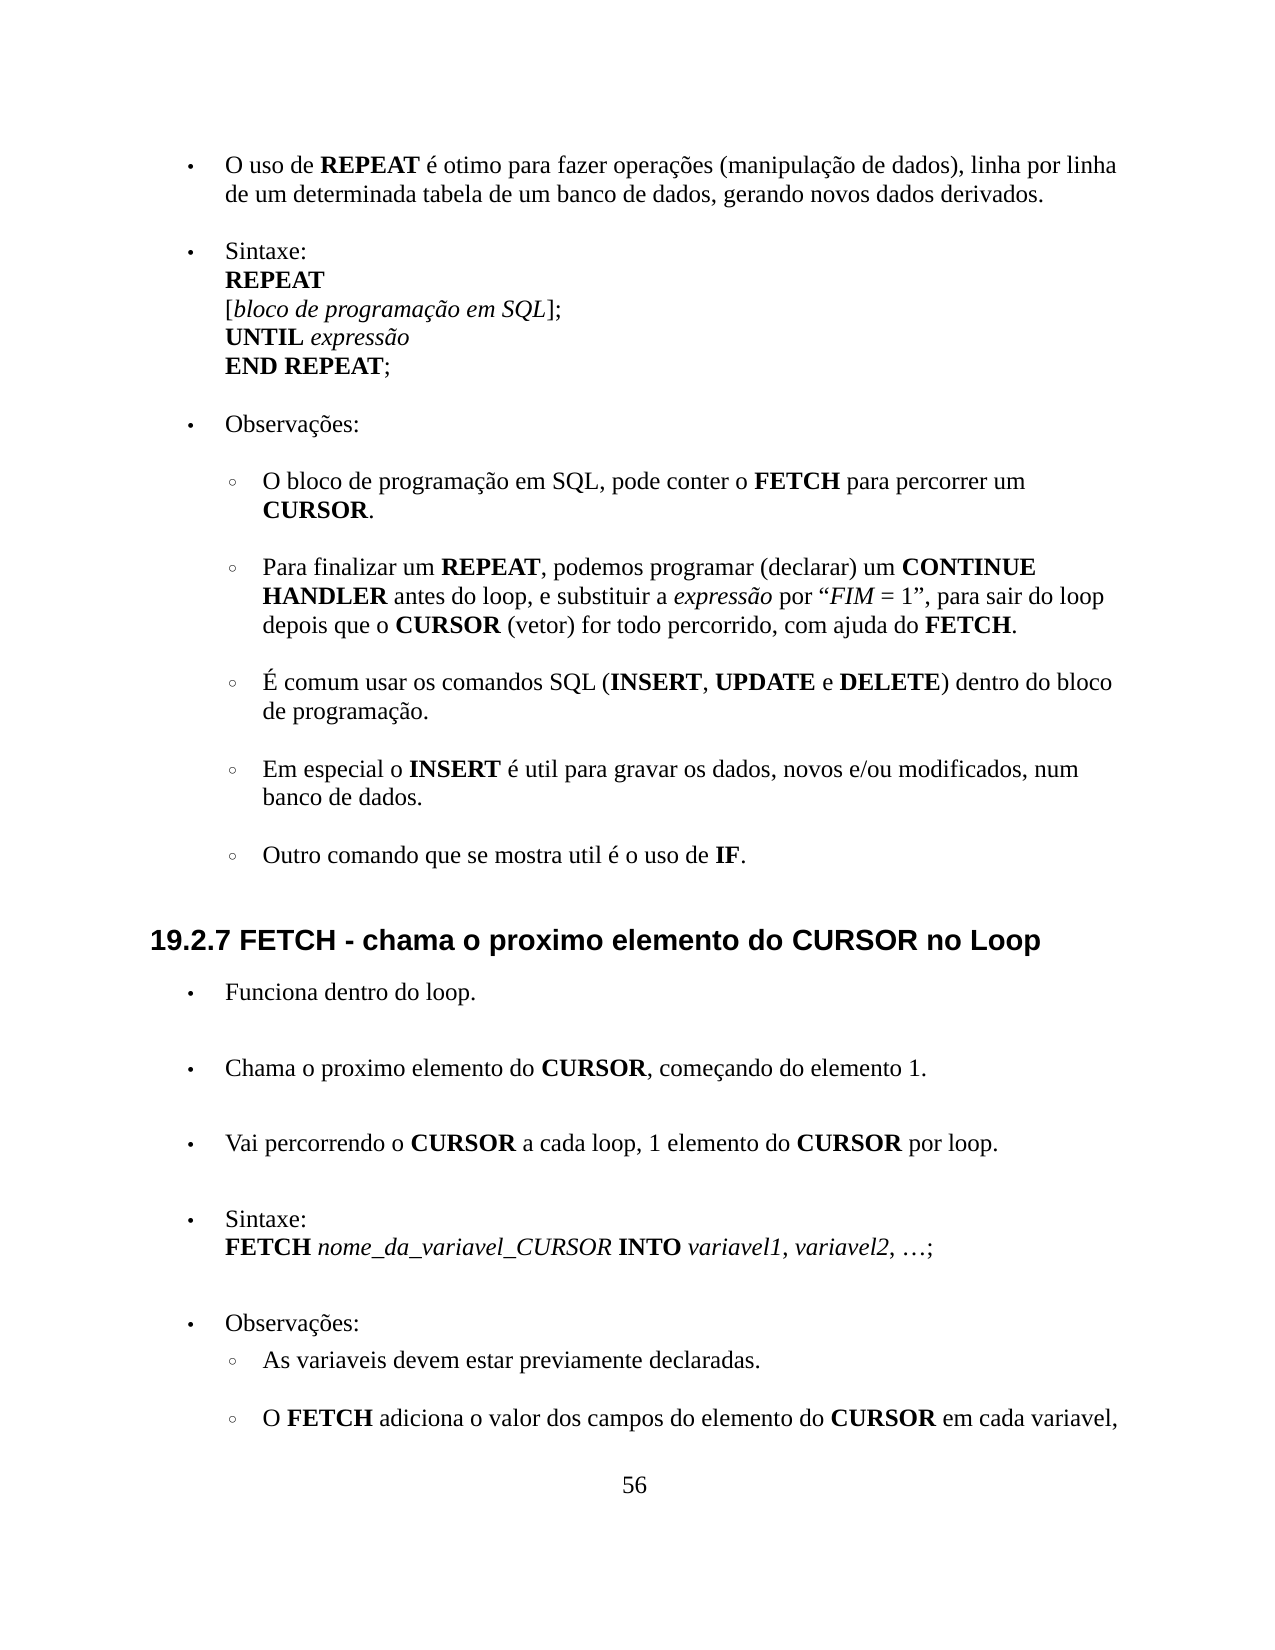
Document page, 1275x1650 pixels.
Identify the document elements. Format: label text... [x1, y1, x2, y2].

list Sintaxe: FETCH nome_da_variavel_CURSOR INTO variavel1, variavel2, …; [187, 1204, 1125, 1290]
list O FETCH adiciona o valor dos campos do elemento do CURSOR em cada variavel, [225, 1403, 1125, 1432]
list É comum usar os comandos SQL (INSERT, UPDATE e DELETE) dentro do bloco de programação. [225, 667, 1125, 754]
list As variaveis devem estar previamente declaradas. [225, 1346, 1125, 1403]
list Observações: [187, 409, 1125, 466]
list Observações: [187, 1308, 1125, 1337]
list O bloco de programação em SQL, pode conter o FETCH para percorrer um CURSOR. [225, 466, 1125, 552]
list Funciona dentro do loop. [187, 977, 1125, 1035]
list Chama o proximo elemento do CURSOR, começando do elemento 1. [187, 1053, 1125, 1110]
subtitle 19.2.7 FETCH - chama o proximo elemento do CURSOR no Loop [150, 922, 1125, 956]
list O uso de REPEAT é otimo para fazer operações (manipulação de dados), linha por linha de um determinada tabela de um banco de dados, gerando novos dados derivados. [187, 150, 1125, 236]
list Outro comando que se mostra util é o uso de IF. [225, 840, 1125, 897]
list Vai percorrendo o CURSOR a cada loop, 1 elemento do CURSOR por loop. [187, 1128, 1125, 1186]
list Para finalizar um REPEAT, podemos programar (declarar) um CONTINUE HANDLER antes do loop, e substituir a expressão por “FIM = 1”, para sair do loop depois que o CURSOR (vetor) for todo percorrido, com ajuda do FETCH. [225, 552, 1125, 667]
list Sintaxe: REPEAT [bloco de programação em SQL]; UNTIL expressão END REPEAT; [187, 236, 1125, 409]
list Em especial o INSERT é util para gravar os dados, novos e/ou modificados, num banco de dados. [225, 754, 1125, 840]
